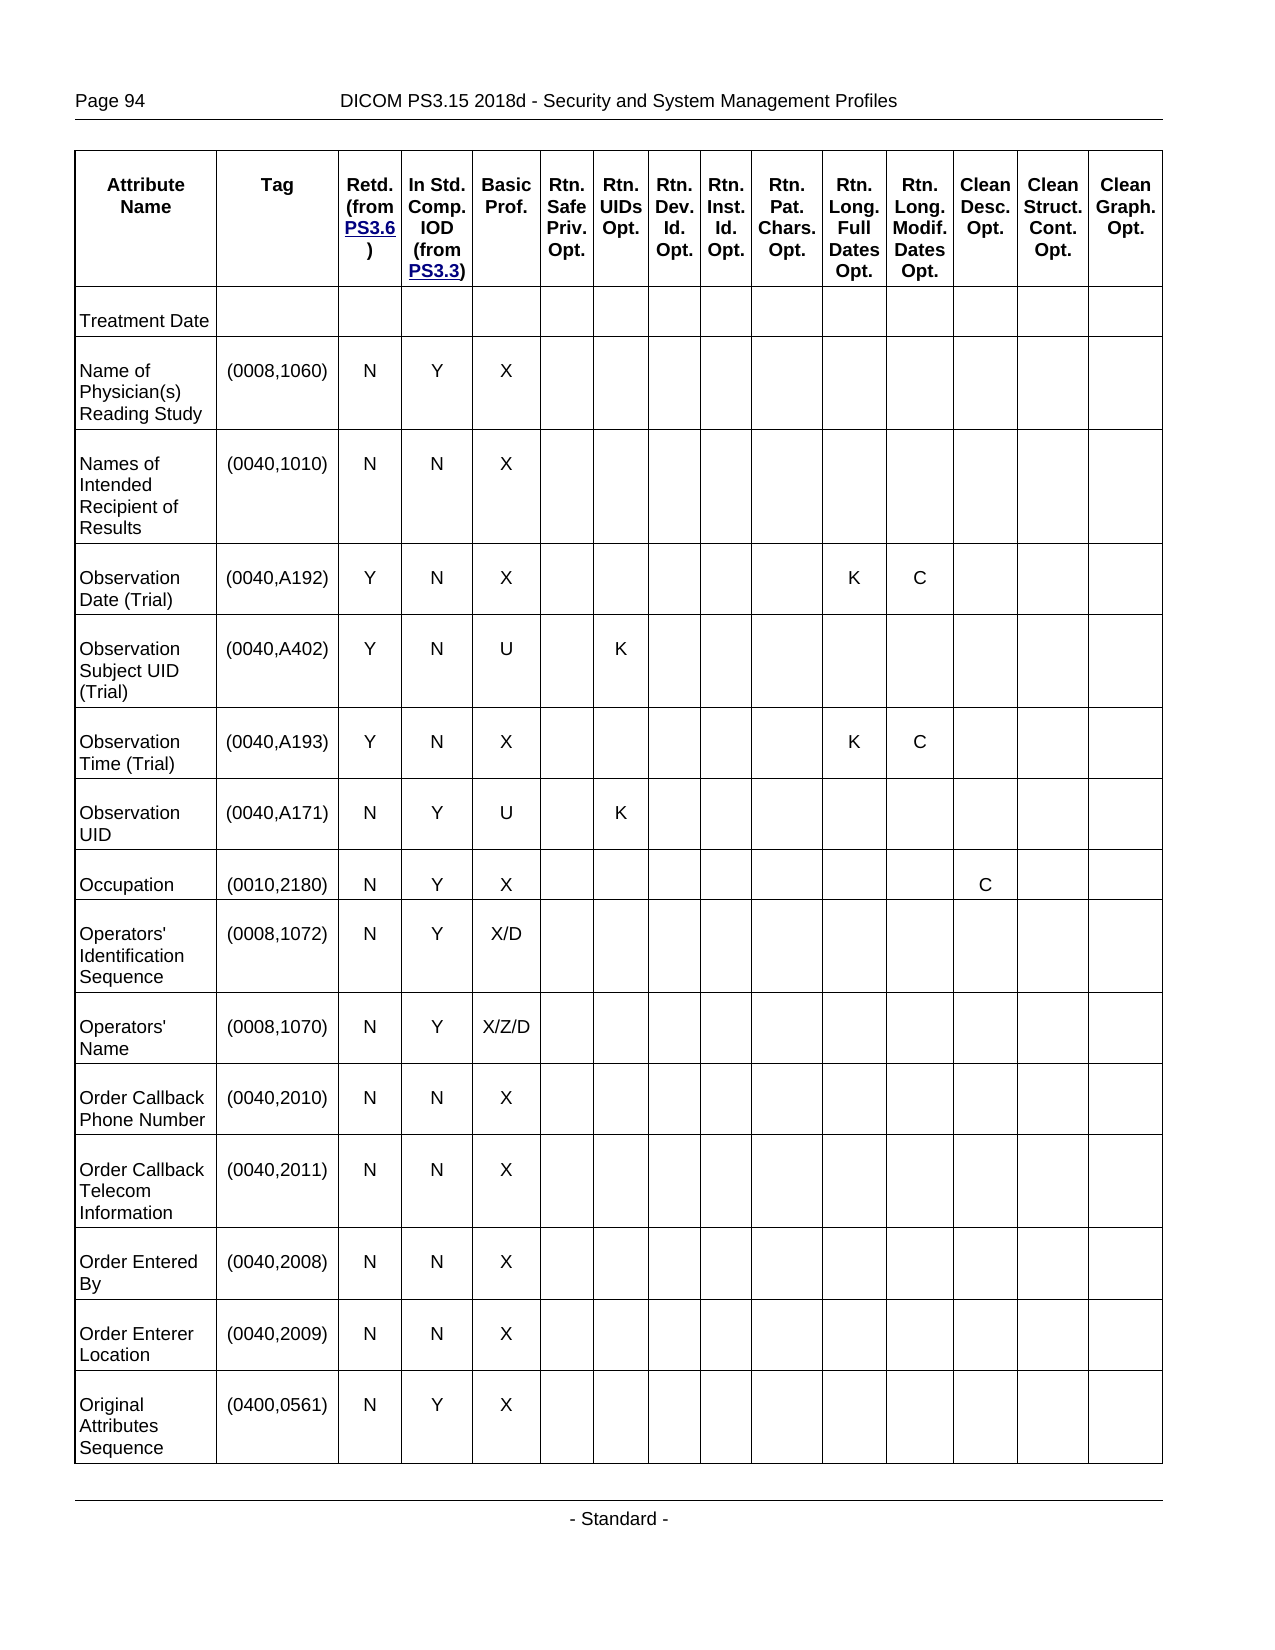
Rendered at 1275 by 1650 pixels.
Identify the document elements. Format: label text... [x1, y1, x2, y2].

table_cell [701, 900, 751, 992]
table_cell [887, 1135, 953, 1227]
table_header Attribute Name [76, 151, 216, 286]
table_cell [752, 993, 822, 1063]
table_cell [752, 1371, 822, 1462]
table_cell [954, 1135, 1017, 1227]
table_cell (0040,2008) [217, 1228, 338, 1298]
table_cell [752, 900, 822, 992]
table_cell [594, 1300, 648, 1370]
table_cell (0040,A193) [217, 708, 338, 778]
table_cell [701, 337, 751, 428]
table_cell [649, 430, 700, 543]
table_cell [752, 544, 822, 614]
table_cell N [339, 1228, 401, 1298]
table_cell [823, 1064, 886, 1134]
table_cell [649, 544, 700, 614]
table_cell [594, 1228, 648, 1298]
table_header Rtn. Long. Full Dates Opt. [823, 151, 886, 286]
table_cell [541, 337, 593, 428]
table_cell [541, 615, 593, 707]
table_cell (0008,1070) [217, 993, 338, 1063]
table_cell [1018, 544, 1088, 614]
table_cell Order Callback Telecom Information [76, 1135, 216, 1227]
table_cell X/D [473, 900, 540, 992]
table_cell [594, 430, 648, 543]
table_header Rtn. UIDs Opt. [594, 151, 648, 286]
table_cell [594, 287, 648, 336]
table_cell (0040,A192) [217, 544, 338, 614]
table_header Rtn. Long. Modif. Dates Opt. [887, 151, 953, 286]
table_cell (0010,2180) [217, 850, 338, 899]
table_cell [823, 900, 886, 992]
table_cell N [339, 779, 401, 849]
table_cell [649, 993, 700, 1063]
table_cell [1018, 287, 1088, 336]
table_cell [473, 287, 540, 336]
table_cell [649, 708, 700, 778]
table_cell [1018, 1064, 1088, 1134]
table_cell Treatment Date [76, 287, 216, 336]
table_cell Y [402, 779, 472, 849]
table_cell [887, 1064, 953, 1134]
table_cell X [473, 1371, 540, 1462]
table_cell C [887, 708, 953, 778]
table_cell X [473, 1228, 540, 1298]
table_header Clean Desc. Opt. [954, 151, 1017, 286]
table_cell [1089, 544, 1162, 614]
table_cell [1089, 430, 1162, 543]
table_cell [701, 1371, 751, 1462]
table_cell [594, 1064, 648, 1134]
table_cell Y [339, 708, 401, 778]
table_cell [649, 1135, 700, 1227]
table_cell (0040,2010) [217, 1064, 338, 1134]
table_cell X [473, 430, 540, 543]
table_cell (0040,2011) [217, 1135, 338, 1227]
table_cell [649, 337, 700, 428]
table_cell [1018, 993, 1088, 1063]
table_cell [1089, 1300, 1162, 1370]
table_cell [954, 1228, 1017, 1298]
table_cell [887, 337, 953, 428]
table_cell [887, 287, 953, 336]
table_cell [541, 1371, 593, 1462]
table_cell N [339, 1135, 401, 1227]
table_cell [954, 1371, 1017, 1462]
table_header Clean Struct. Cont. Opt. [1018, 151, 1088, 286]
table_cell [954, 544, 1017, 614]
table_cell [594, 1135, 648, 1227]
table_cell Y [339, 615, 401, 707]
table_cell K [594, 615, 648, 707]
table_header Rtn. Safe Priv. Opt. [541, 151, 593, 286]
table_cell X [473, 850, 540, 899]
table_cell Names of Intended Recipient of Results [76, 430, 216, 543]
table_cell [1018, 1371, 1088, 1462]
table_cell [649, 1300, 700, 1370]
table_cell [1089, 1228, 1162, 1298]
table_cell Y [402, 850, 472, 899]
table_cell [823, 779, 886, 849]
table_cell [594, 544, 648, 614]
table_cell [541, 708, 593, 778]
table_cell [701, 850, 751, 899]
table_cell N [339, 1064, 401, 1134]
table_cell [1089, 993, 1162, 1063]
table_cell [649, 779, 700, 849]
table_cell N [402, 1300, 472, 1370]
table_cell Y [402, 1371, 472, 1462]
table_cell N [402, 544, 472, 614]
table_cell [541, 1135, 593, 1227]
table_cell [701, 1064, 751, 1134]
table_cell [752, 430, 822, 543]
table_cell [954, 900, 1017, 992]
table_cell [752, 850, 822, 899]
table_cell [887, 900, 953, 992]
table_cell X [473, 1064, 540, 1134]
table_cell [1089, 287, 1162, 336]
table_cell [649, 287, 700, 336]
table_cell [887, 430, 953, 543]
table_cell [1089, 1064, 1162, 1134]
table_cell K [594, 779, 648, 849]
table_cell N [402, 708, 472, 778]
table_cell [1089, 900, 1162, 992]
table_cell [954, 430, 1017, 543]
table_cell [1018, 900, 1088, 992]
table_cell [823, 430, 886, 543]
table_cell [541, 779, 593, 849]
table_cell [701, 430, 751, 543]
table_cell [954, 337, 1017, 428]
table_cell [701, 615, 751, 707]
table_cell [752, 1228, 822, 1298]
table_cell [954, 1300, 1017, 1370]
table_cell X [473, 1135, 540, 1227]
table_cell [541, 900, 593, 992]
table_cell [594, 1371, 648, 1462]
table_header Basic Prof. [473, 151, 540, 286]
table_cell [594, 993, 648, 1063]
table_cell X [473, 337, 540, 428]
table_cell Order Callback Phone Number [76, 1064, 216, 1134]
table_header Rtn. Pat. Chars. Opt. [752, 151, 822, 286]
table_cell [887, 993, 953, 1063]
table_cell [954, 615, 1017, 707]
table_cell [823, 1300, 886, 1370]
table_cell [1018, 1135, 1088, 1227]
table_cell [1089, 850, 1162, 899]
table_cell [701, 544, 751, 614]
table_cell [752, 287, 822, 336]
table_cell [1018, 615, 1088, 707]
table_cell [701, 1135, 751, 1227]
table_cell (0008,1060) [217, 337, 338, 428]
table_header Retd. (from PS3.6) [339, 151, 401, 286]
table_cell [823, 1228, 886, 1298]
table_cell [823, 1371, 886, 1462]
table_cell [1089, 779, 1162, 849]
table_cell [887, 850, 953, 899]
table_cell [823, 1135, 886, 1227]
table_header Rtn. Dev. Id. Opt. [649, 151, 700, 286]
table_cell [887, 779, 953, 849]
table_cell [649, 900, 700, 992]
table_cell [1018, 1228, 1088, 1298]
table_cell [701, 1228, 751, 1298]
table_cell N [339, 850, 401, 899]
table_cell [541, 544, 593, 614]
table_cell [823, 287, 886, 336]
table_cell [954, 708, 1017, 778]
table_cell [701, 287, 751, 336]
table_cell X/Z/D [473, 993, 540, 1063]
table_cell [1018, 430, 1088, 543]
table_cell [594, 900, 648, 992]
table_cell (0400,0561) [217, 1371, 338, 1462]
table_cell [1089, 1135, 1162, 1227]
table_cell (0040,1010) [217, 430, 338, 543]
table_cell [1018, 337, 1088, 428]
table_cell Observation Subject UID (Trial) [76, 615, 216, 707]
table_cell N [339, 430, 401, 543]
table_cell [339, 287, 401, 336]
table_cell [701, 708, 751, 778]
table_cell [752, 337, 822, 428]
table_cell [541, 430, 593, 543]
table_cell [541, 1064, 593, 1134]
table_cell C [954, 850, 1017, 899]
table_cell X [473, 544, 540, 614]
table_cell [1018, 779, 1088, 849]
table_cell [752, 1064, 822, 1134]
table_cell [701, 993, 751, 1063]
table_cell [823, 993, 886, 1063]
table_cell [1089, 615, 1162, 707]
table_cell U [473, 615, 540, 707]
table_cell [954, 287, 1017, 336]
table_cell [1089, 708, 1162, 778]
table_cell C [887, 544, 953, 614]
table_cell Order Entered By [76, 1228, 216, 1298]
table_cell Observation Date (Trial) [76, 544, 216, 614]
table_header In Std. Comp. IOD (from PS3.3) [402, 151, 472, 286]
table_cell [823, 615, 886, 707]
table_cell [1089, 1371, 1162, 1462]
table_cell Operators' Name [76, 993, 216, 1063]
table_cell [823, 337, 886, 428]
table_cell [594, 850, 648, 899]
table_cell X [473, 708, 540, 778]
table_cell [954, 779, 1017, 849]
table_cell N [402, 1064, 472, 1134]
table_cell N [339, 1300, 401, 1370]
table_cell [752, 1135, 822, 1227]
table_cell [402, 287, 472, 336]
table_cell N [339, 993, 401, 1063]
table_cell Y [402, 900, 472, 992]
table_cell N [402, 1135, 472, 1227]
table_cell N [339, 900, 401, 992]
table_cell (0040,2009) [217, 1300, 338, 1370]
table_cell [649, 1371, 700, 1462]
table_cell [701, 1300, 751, 1370]
table_cell N [339, 1371, 401, 1462]
table_cell Occupation [76, 850, 216, 899]
table_cell Operators' Identification Sequence [76, 900, 216, 992]
table_cell [887, 1371, 953, 1462]
table_header Tag [217, 151, 338, 286]
table_cell [649, 1228, 700, 1298]
table_cell [594, 708, 648, 778]
table_cell K [823, 708, 886, 778]
table_cell [1018, 1300, 1088, 1370]
table_cell (0040,A402) [217, 615, 338, 707]
table_cell [954, 993, 1017, 1063]
table_cell [752, 708, 822, 778]
table_header Rtn. Inst. Id. Opt. [701, 151, 751, 286]
table_cell Y [402, 993, 472, 1063]
table_cell [541, 287, 593, 336]
table_cell [541, 1228, 593, 1298]
table_cell N [402, 1228, 472, 1298]
table_cell [752, 779, 822, 849]
table_cell [649, 1064, 700, 1134]
table_header Clean Graph. Opt. [1089, 151, 1162, 286]
table_cell [649, 850, 700, 899]
table_cell [823, 850, 886, 899]
table_cell U [473, 779, 540, 849]
table_cell [752, 615, 822, 707]
table_cell [1089, 337, 1162, 428]
table_cell Observation Time (Trial) [76, 708, 216, 778]
table_cell K [823, 544, 886, 614]
table_cell N [402, 430, 472, 543]
table_cell [1018, 850, 1088, 899]
table_cell Order Enterer Location [76, 1300, 216, 1370]
table_cell [954, 1064, 1017, 1134]
table_cell [541, 1300, 593, 1370]
table_cell Original Attributes Sequence [76, 1371, 216, 1462]
table_cell [594, 337, 648, 428]
table_cell [217, 287, 338, 336]
table_cell Y [402, 337, 472, 428]
table_cell N [402, 615, 472, 707]
table_cell Name of Physician(s) Reading Study [76, 337, 216, 428]
table_cell N [339, 337, 401, 428]
table_cell (0040,A171) [217, 779, 338, 849]
table_cell [541, 850, 593, 899]
table_cell [541, 993, 593, 1063]
table_cell [887, 615, 953, 707]
table_cell X [473, 1300, 540, 1370]
table_cell Observation UID [76, 779, 216, 849]
table_cell Y [339, 544, 401, 614]
table_cell [887, 1300, 953, 1370]
table_cell [649, 615, 700, 707]
table_cell [1018, 708, 1088, 778]
table_cell [752, 1300, 822, 1370]
table_cell [701, 779, 751, 849]
table_cell (0008,1072) [217, 900, 338, 992]
table_cell [887, 1228, 953, 1298]
